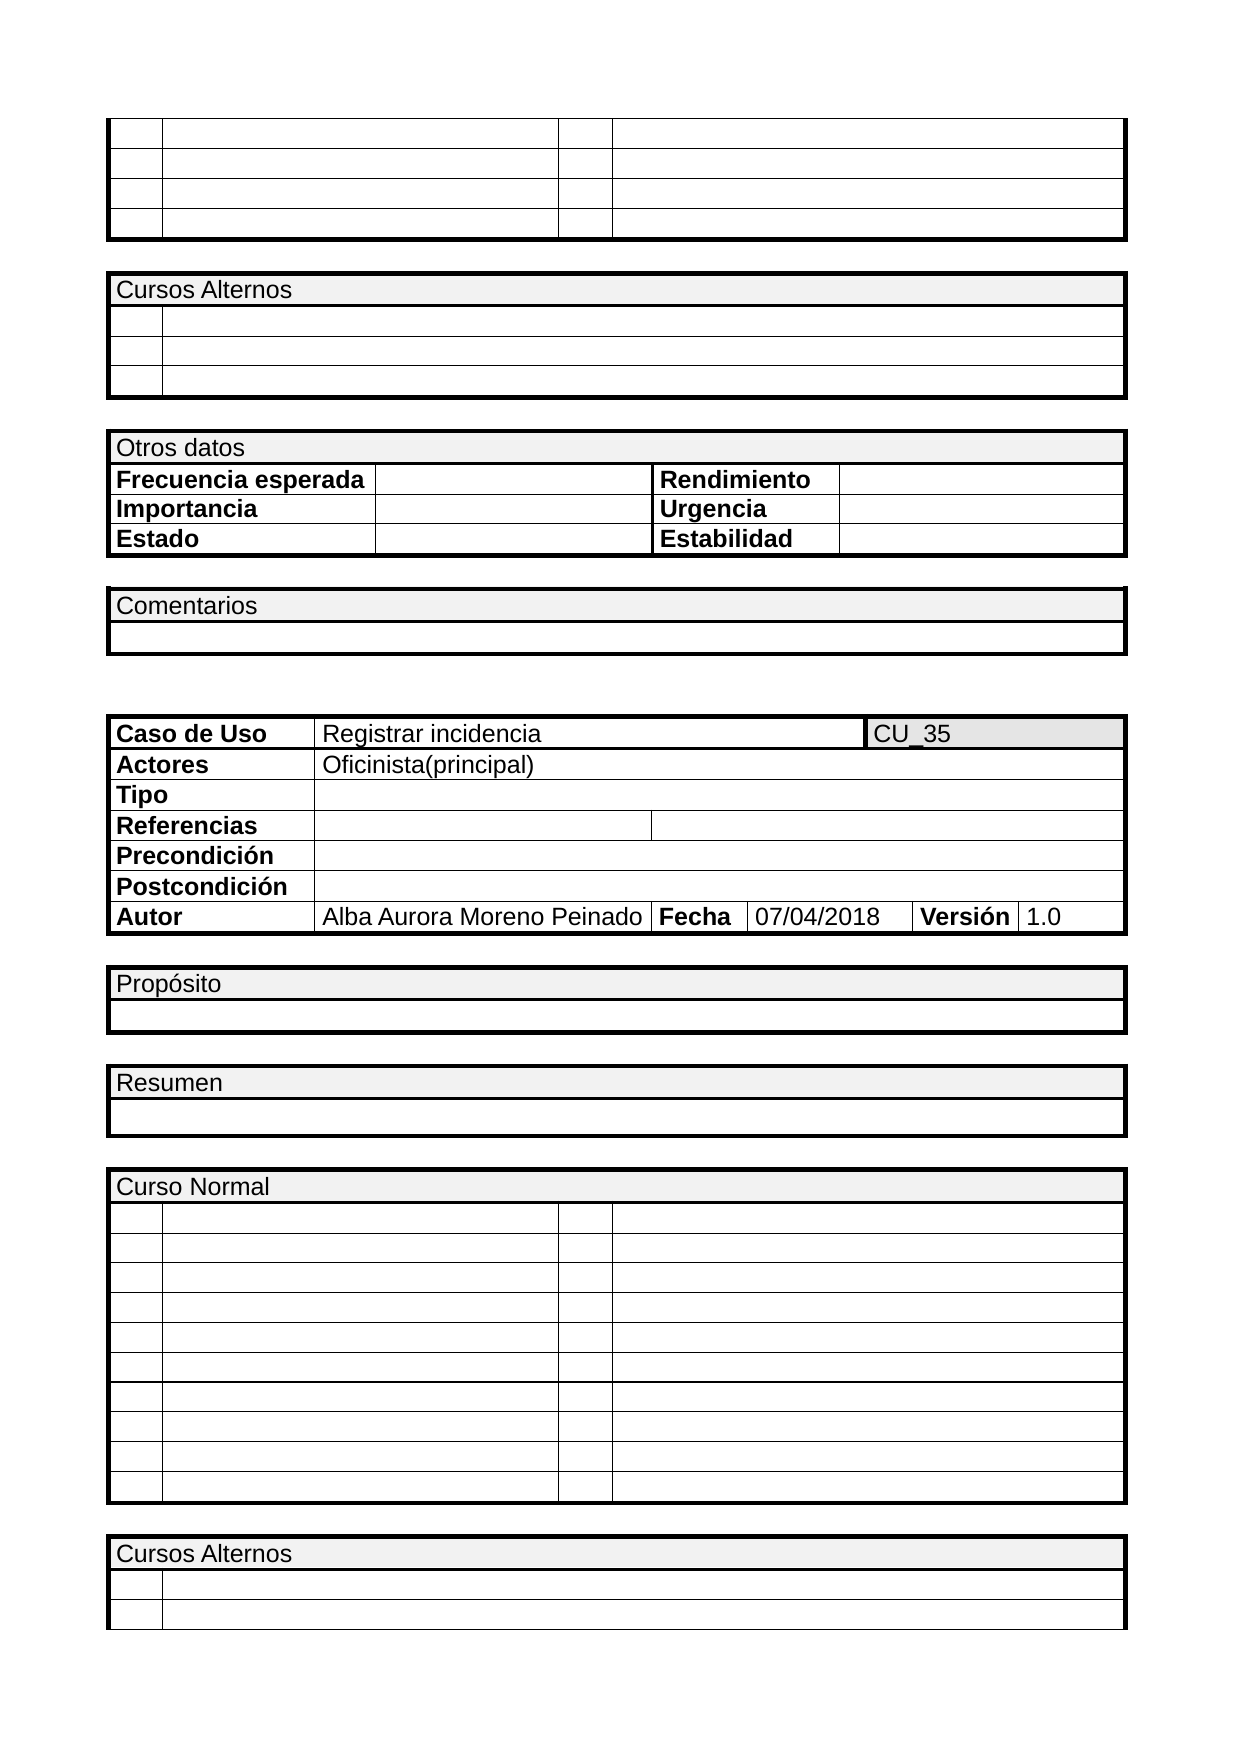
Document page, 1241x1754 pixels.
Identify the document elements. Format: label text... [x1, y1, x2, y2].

table_cell [163, 1204, 558, 1232]
table_cell [559, 1263, 612, 1292]
table_cell [559, 1293, 612, 1322]
table_cell [163, 307, 1123, 336]
table_cell Importancia [111, 495, 375, 523]
table_cell [111, 179, 162, 207]
table_cell [163, 366, 1123, 395]
table_cell Alba Aurora Moreno Peinado [315, 902, 651, 931]
table_cell Tipo [111, 780, 314, 809]
table_cell [163, 1600, 1123, 1629]
table_cell [111, 1571, 162, 1599]
table_cell [111, 1472, 162, 1501]
table_cell Versión [913, 902, 1018, 931]
table_cell Referencias [111, 811, 314, 840]
table_cell [559, 1442, 612, 1471]
table_cell [163, 1442, 558, 1471]
table_cell [613, 179, 1123, 207]
table_cell [163, 179, 558, 207]
table_cell [111, 1204, 162, 1232]
table_cell [111, 1353, 162, 1381]
table_cell Estabilidad [654, 524, 839, 553]
table_cell [559, 119, 612, 148]
table_cell [163, 119, 558, 148]
table_cell [613, 1412, 1123, 1441]
table_cell [111, 1234, 162, 1262]
table_cell [613, 1234, 1123, 1262]
table_cell [613, 209, 1123, 237]
table_cell [111, 1001, 1123, 1030]
table_header Propósito [111, 970, 1123, 998]
table_cell Urgencia [654, 495, 839, 523]
table_cell [559, 1323, 612, 1352]
table_cell [559, 1353, 612, 1381]
table_cell [376, 495, 651, 523]
table_header Cursos Alternos [111, 1539, 1123, 1567]
table_cell 07/04/2018 [748, 902, 912, 931]
table_cell [111, 1263, 162, 1292]
table_cell Postcondición [111, 871, 314, 901]
table_cell [840, 495, 1123, 523]
table_cell [111, 1442, 162, 1471]
table_cell [376, 465, 651, 494]
table_cell [163, 1353, 558, 1381]
table_cell [111, 209, 162, 237]
table_cell [613, 1383, 1123, 1411]
table_cell [559, 179, 612, 207]
table_cell [315, 841, 1123, 870]
table_cell [315, 780, 1123, 809]
table_cell Fecha [652, 902, 747, 931]
table_cell [163, 1412, 558, 1441]
table_cell [559, 1412, 612, 1441]
table_cell [111, 1412, 162, 1441]
table_cell [163, 1472, 558, 1501]
table_cell Actores [111, 750, 314, 779]
table_cell [111, 1323, 162, 1352]
table_cell [163, 1234, 558, 1262]
table_cell [111, 623, 1123, 652]
table_header Resumen [111, 1068, 1123, 1097]
table_cell [111, 149, 162, 178]
table_header Cursos Alternos [111, 276, 1123, 304]
table_cell Estado [111, 524, 375, 553]
table_cell [559, 149, 612, 178]
table_cell 1.0 [1019, 902, 1123, 931]
table_cell [163, 1383, 558, 1411]
table_cell [315, 871, 1123, 901]
table_cell [613, 1472, 1123, 1501]
table_header Registrar incidencia [315, 719, 863, 747]
table_cell Autor [111, 902, 314, 931]
table_header Otros datos [111, 433, 1123, 462]
table_cell Precondición [111, 841, 314, 870]
table_header Curso Normal [111, 1172, 1123, 1201]
table_cell [111, 1100, 1123, 1134]
table_cell [613, 1323, 1123, 1352]
table_cell [111, 307, 162, 336]
table_cell [613, 119, 1123, 148]
table_cell [163, 1293, 558, 1322]
table_cell [559, 209, 612, 237]
table_cell [652, 811, 1123, 840]
table_cell [840, 524, 1123, 553]
table_cell [559, 1234, 612, 1262]
table_cell [111, 119, 162, 148]
table_cell [840, 465, 1123, 494]
table_cell [376, 524, 651, 553]
table_header Comentarios [111, 591, 1123, 620]
table_cell [559, 1472, 612, 1501]
table_cell [163, 149, 558, 178]
table_header CU_35 [868, 719, 1123, 747]
table_cell Frecuencia esperada [111, 465, 375, 494]
table_cell [559, 1204, 612, 1232]
table_cell [111, 1600, 162, 1629]
table_cell [613, 1204, 1123, 1232]
table_cell [163, 1263, 558, 1292]
table_cell [559, 1383, 612, 1411]
table_cell [111, 366, 162, 395]
table_cell [613, 1442, 1123, 1471]
table_cell [111, 1383, 162, 1411]
table_cell [111, 1293, 162, 1322]
table_cell Oficinista(principal) [315, 750, 1123, 779]
table_cell [163, 1323, 558, 1352]
table_cell [613, 1293, 1123, 1322]
table_header Caso de Uso [111, 719, 314, 747]
table_cell [613, 1353, 1123, 1381]
table_cell [163, 209, 558, 237]
table_cell [613, 149, 1123, 178]
table_cell [613, 1263, 1123, 1292]
table_cell [315, 811, 651, 840]
table_cell [163, 337, 1123, 365]
table_cell Rendimiento [654, 465, 839, 494]
table_cell [111, 337, 162, 365]
table_cell [163, 1571, 1123, 1599]
